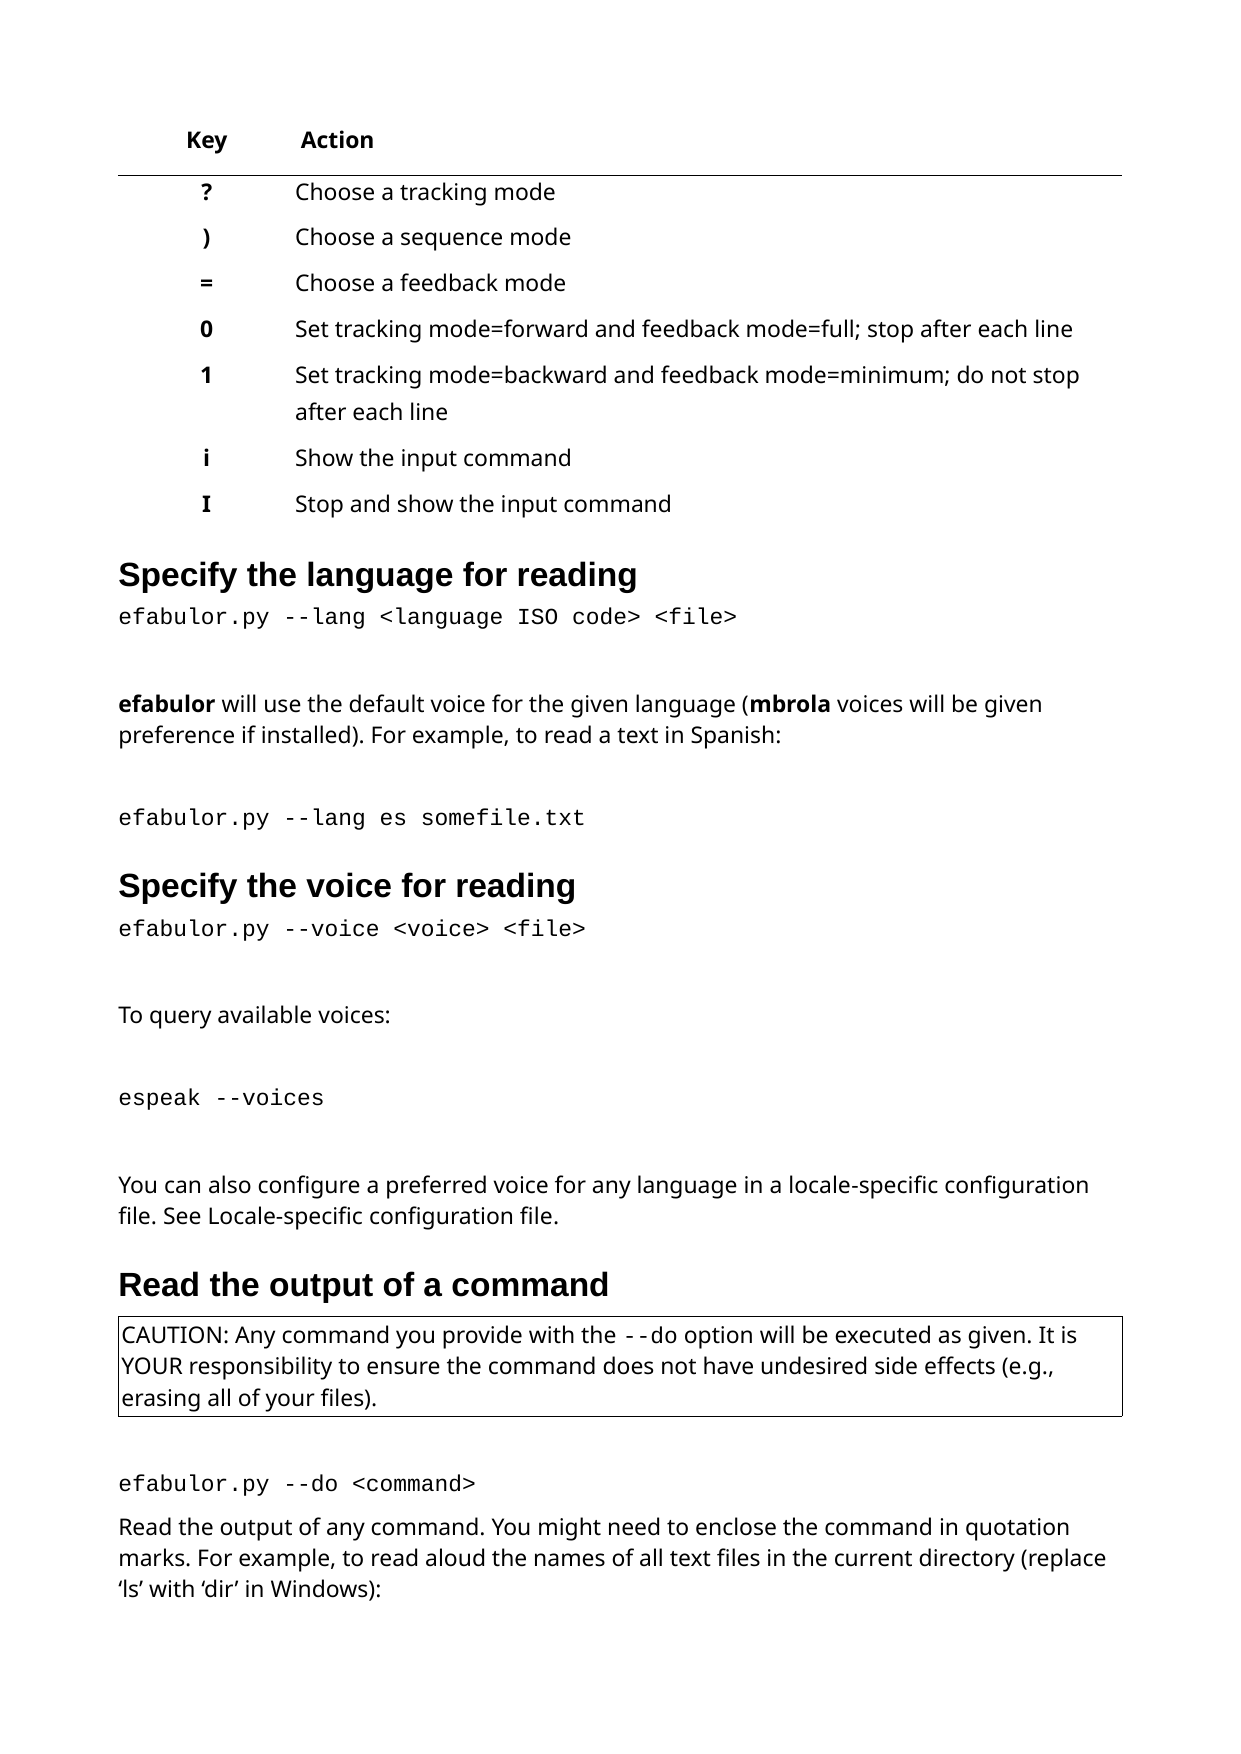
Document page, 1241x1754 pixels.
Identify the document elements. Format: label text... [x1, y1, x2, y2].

table_cell 0 [118, 313, 295, 359]
subtitle Read the output of a command [118, 1265, 1122, 1303]
text efabulor will use the default voice for the given language (mbrola voices will be given preference if installed). For example, to read a text in Spanish: [118, 688, 1122, 750]
table_cell Set tracking mode=backward and feedback mode=minimum; do not stop after each line [295, 359, 1122, 442]
table_header Key [118, 118, 295, 175]
subtitle Specify the language for reading [118, 554, 1122, 593]
text Read the output of any command. You might need to enclose the command in quotation marks. For example, to read aloud the names of all text files in the current directory (replace ‘ls’ with ‘dir’ in Windows): [118, 1511, 1122, 1604]
table_cell Set tracking mode=forward and feedback mode=full; stop after each line [295, 313, 1122, 359]
table_cell = [118, 267, 295, 313]
table_cell ? [118, 176, 295, 221]
text espeak ‑‑voices [118, 1087, 1122, 1113]
table_cell Choose a feedback mode [295, 267, 1122, 313]
text efabulor.py ‑‑lang <language ISO code> <file> [118, 606, 1122, 632]
table_cell Choose a sequence mode [295, 221, 1122, 267]
text CAUTION: Any command you provide with the ‑‑do option will be executed as given. It is YOUR responsibility to ensure the command does not have undesired side effects (e.g., erasing all of your files). [119, 1317, 1122, 1416]
text To query available voices: [118, 999, 1122, 1031]
text You can also configure a preferred voice for any language in a locale‑specific configuration file. See Locale-specific configuration file. [118, 1169, 1122, 1231]
table_cell Choose a tracking mode [295, 176, 1122, 221]
text efabulor.py ‑‑do <command> [118, 1472, 1122, 1498]
table_cell Show the input command [295, 442, 1122, 488]
text efabulor.py ‑‑voice <voice> <file> [118, 917, 1122, 943]
table_cell 1 [118, 359, 295, 442]
table_cell i [118, 442, 295, 488]
table_header Action [295, 118, 1122, 175]
subtitle Specify the voice for reading [118, 866, 1122, 904]
table_cell ) [118, 221, 295, 267]
text efabulor.py ‑‑lang es somefile.txt [118, 807, 1122, 833]
table_cell I [118, 488, 295, 534]
table_cell Stop and show the input command [295, 488, 1122, 534]
